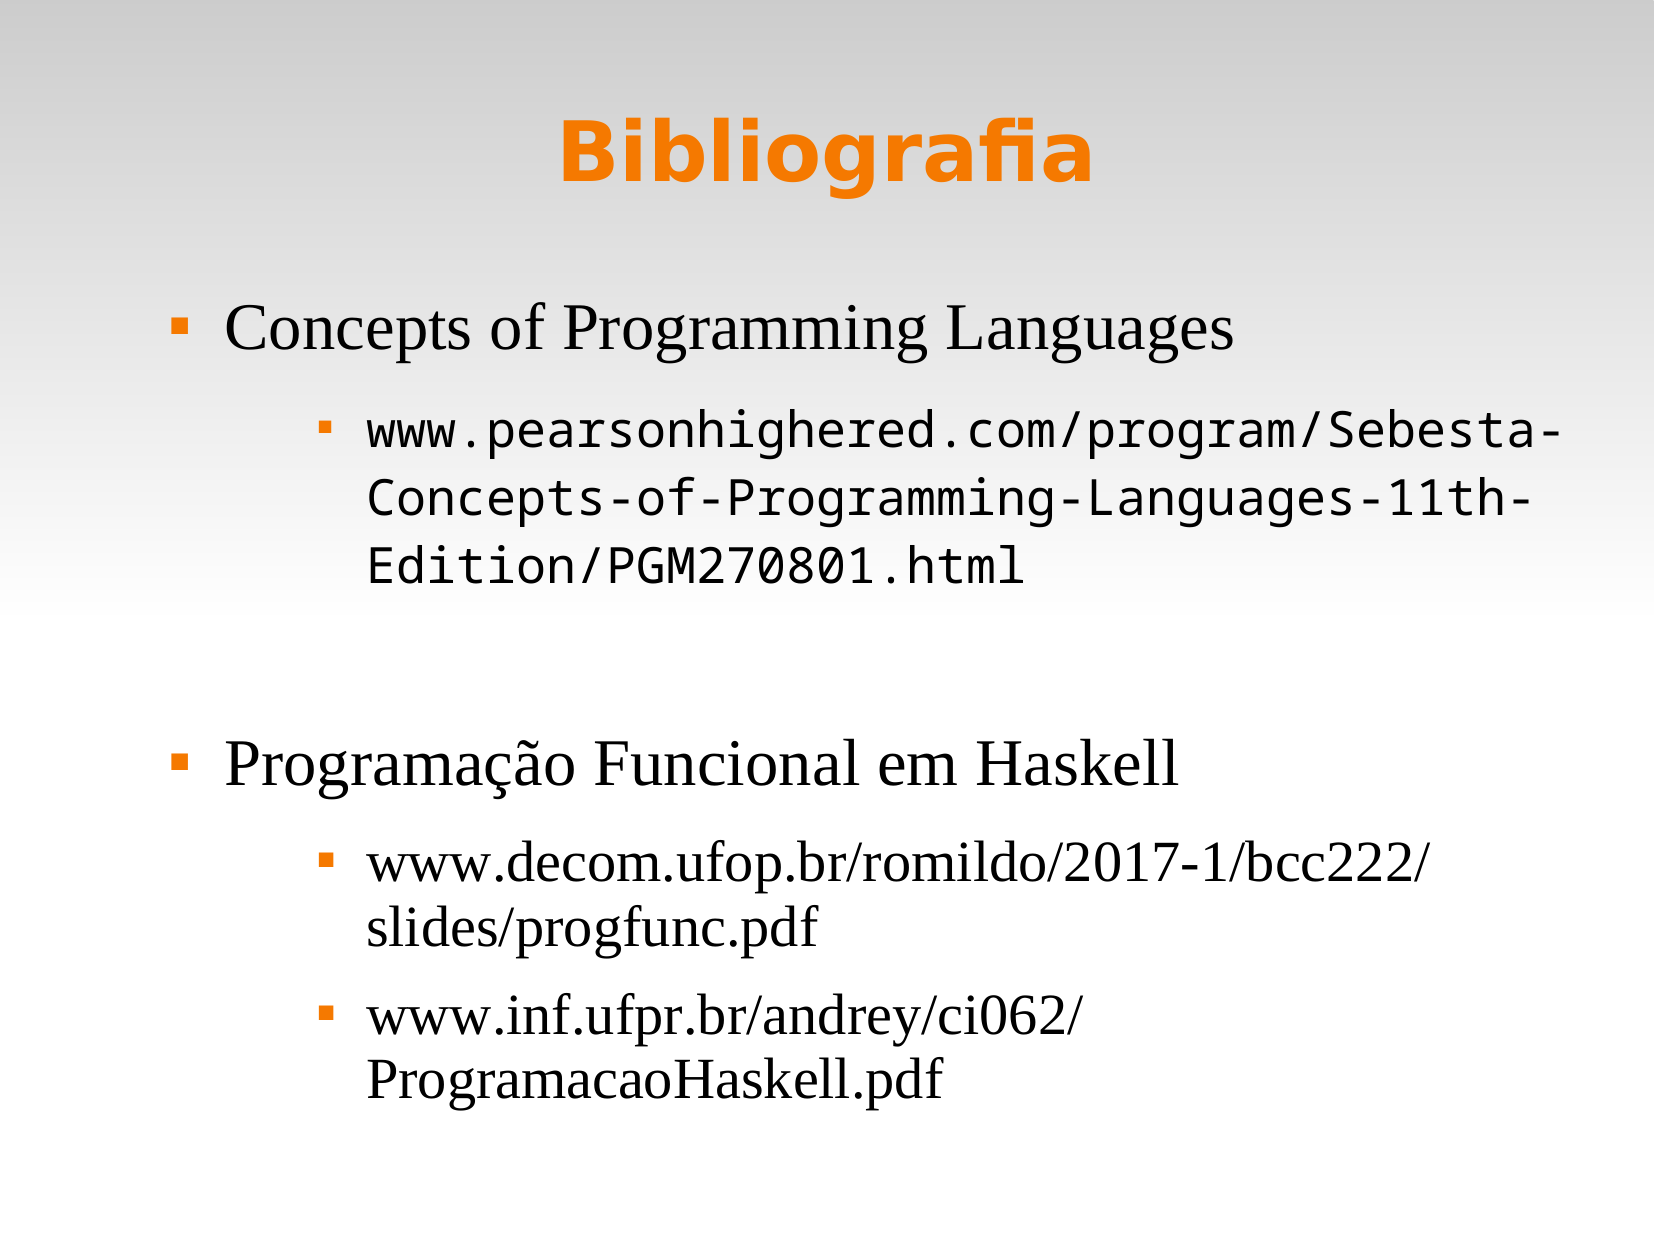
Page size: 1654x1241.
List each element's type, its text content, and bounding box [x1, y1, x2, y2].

list Concepts of Programming Languages www.pearsonhighered.com/program/Sebesta-Concepts-of-Programming-Languages-11th-Edition/PGM270801.html Programação Funcional em Haskell www.decom.ufop.br/romildo/2017-1/bcc222/slides/progfunc.pdf www.inf.ufpr.br/andrey/ci062/ProgramacaoHaskell.pdf [82, 290, 1571, 1109]
title Bibliografia [82, 49, 1571, 257]
